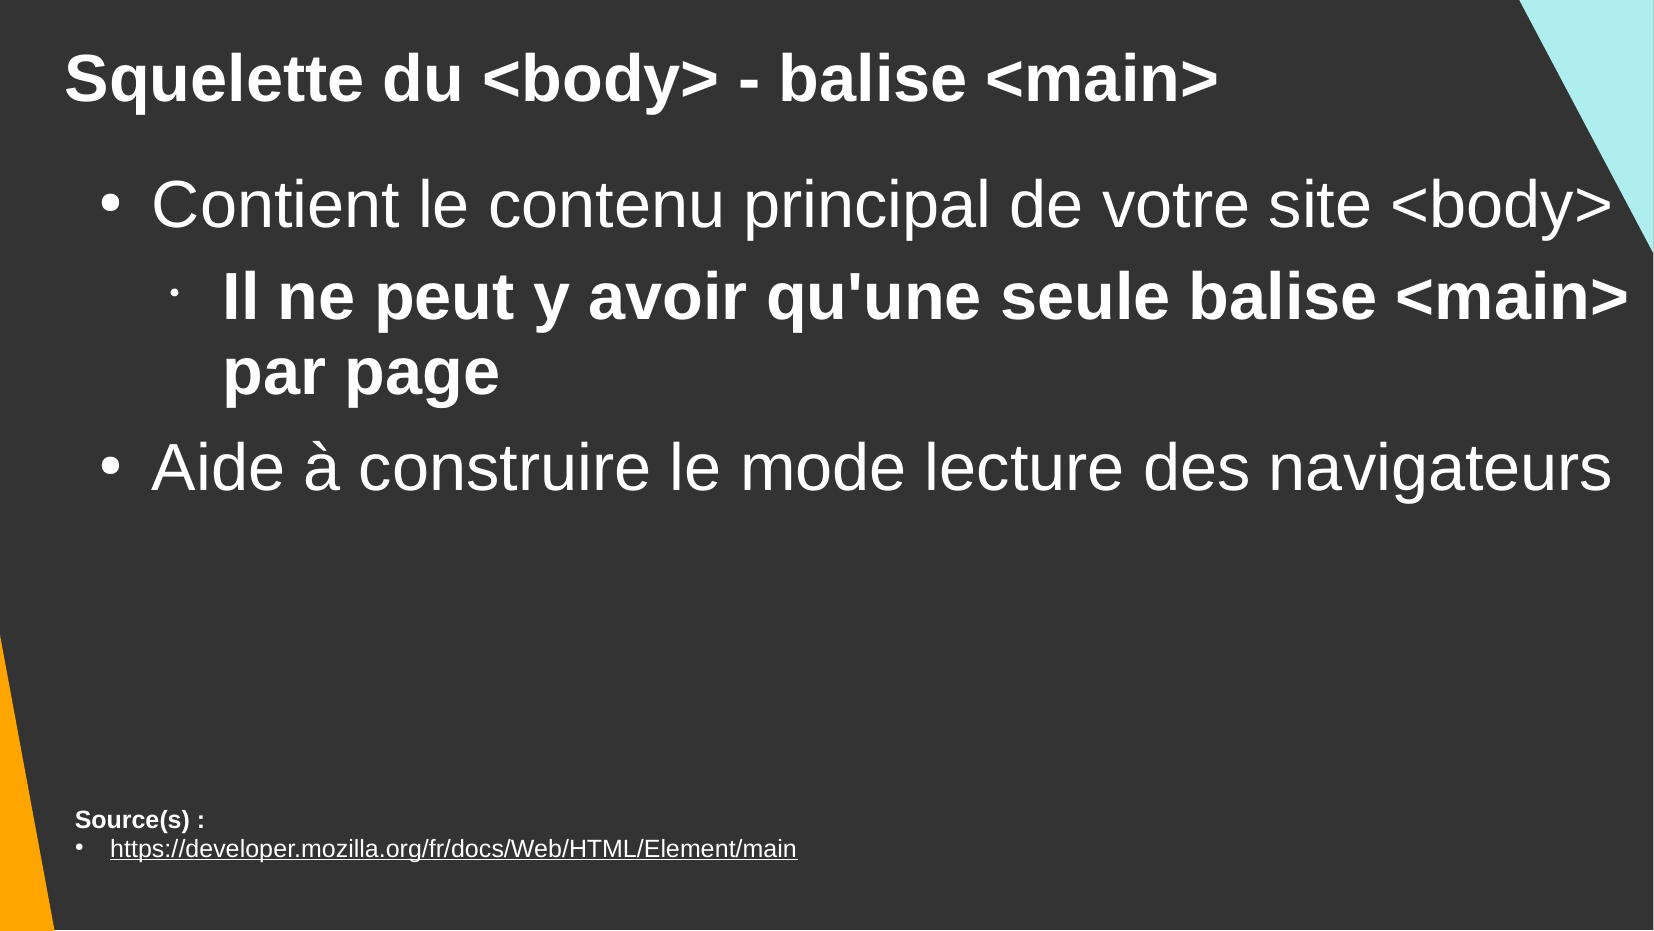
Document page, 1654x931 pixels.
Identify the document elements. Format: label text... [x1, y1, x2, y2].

text_box [1519, 0, 1654, 255]
text_box Source(s) : https://developer.mozilla.org/fr/docs/Web/HTML/Element/main [60, 798, 1546, 898]
text_box [0, 635, 55, 931]
title Squelette du <body> - balise <main> [64, 40, 1553, 125]
list Contient le contenu principal de votre site <body> Il ne peut y avoir qu'une seule balise <main> par page Aide à construire le mode lecture des navigateurs [80, 166, 1635, 626]
